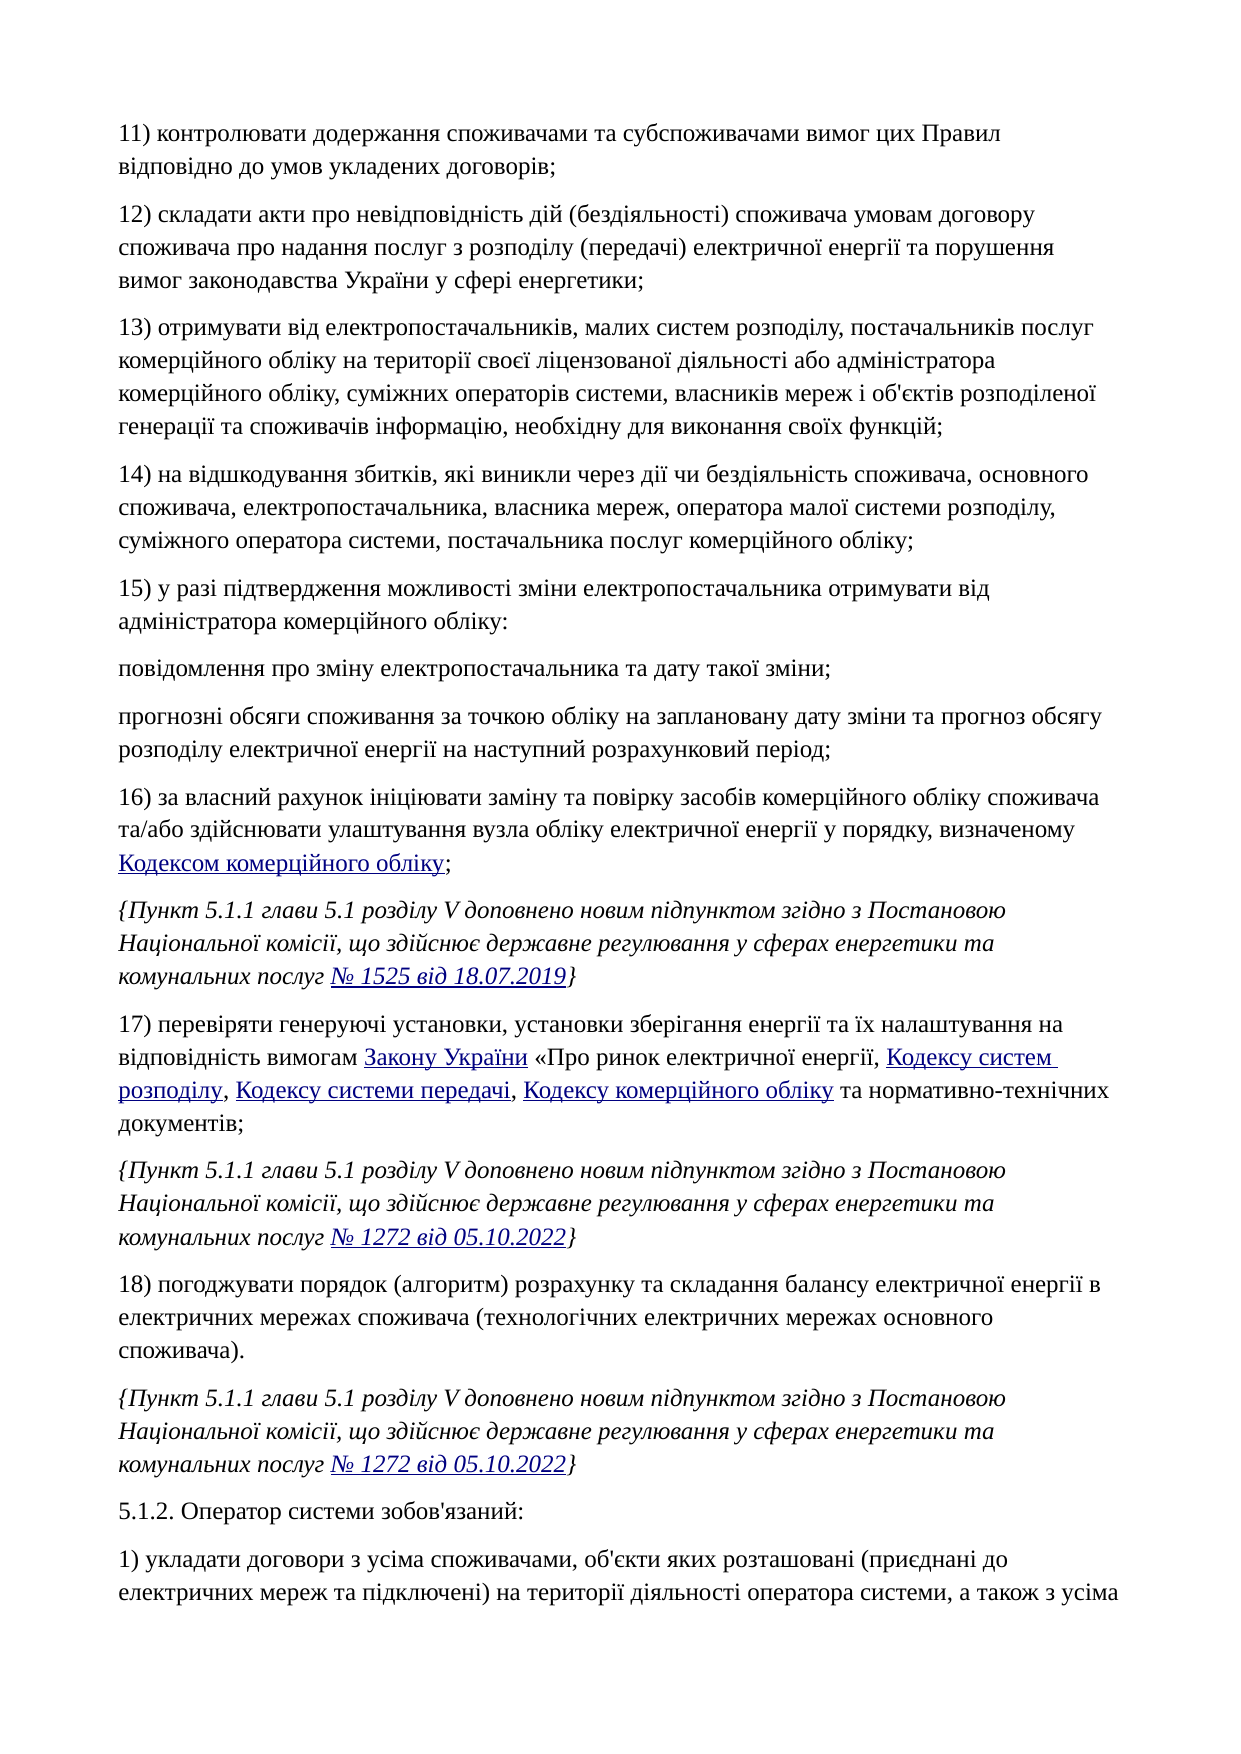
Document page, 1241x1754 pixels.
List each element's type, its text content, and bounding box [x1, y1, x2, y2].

text 1) укладати договори з усіма споживачами, об'єкти яких розташовані (приєднані до електричних мереж та підключені) на території діяльності оператора системи, а також з усіма [118, 1544, 1122, 1606]
text {Пункт 5.1.1 глави 5.1 розділу V доповнено новим підпунктом згідно з Постановою Національної комісії, що здійснює державне регулювання у сферах енергетики та комунальних послуг № 1525 від 18.07.2019} [118, 895, 1122, 990]
text 12) складати акти про невідповідність дій (бездіяльності) споживача умовам договору споживача про надання послуг з розподілу (передачі) електричної енергії та порушення вимог законодавства України у сфері енергетики; [118, 199, 1122, 293]
text повідомлення про зміну електропостачальника та дату такої зміни; [118, 653, 1122, 682]
text {Пункт 5.1.1 глави 5.1 розділу V доповнено новим підпунктом згідно з Постановою Національної комісії, що здійснює державне регулювання у сферах енергетики та комунальних послуг № 1272 від 05.10.2022} [118, 1383, 1122, 1478]
text 18) погоджувати порядок (алгоритм) розрахунку та складання балансу електричної енергії в електричних мережах споживача (технологічних електричних мережах основного споживача). [118, 1269, 1122, 1364]
text прогнозні обсяги споживання за точкою обліку на заплановану дату зміни та прогноз обсягу розподілу електричної енергії на наступний розрахунковий період; [118, 701, 1122, 763]
text 11) контролювати додержання споживачами та субспоживачами вимог цих Правил відповідно до умов укладених договорів; [118, 118, 1122, 180]
text 15) у разі підтвердження можливості зміни електропостачальника отримувати від адміністратора комерційного обліку: [118, 573, 1122, 634]
text 5.1.2. Оператор системи зобов'язаний: [118, 1496, 1122, 1525]
text 13) отримувати від електропостачальників, малих систем розподілу, постачальників послуг комерційного обліку на території своєї ліцензованої діяльності або адміністратора комерційного обліку, суміжних операторів системи, власників мереж і об'єктів розподіленої генерації та споживачів інформацію, необхідну для виконання своїх функцій; [118, 312, 1122, 440]
text 16) за власний рахунок ініціювати заміну та повірку засобів комерційного обліку споживача та/або здійснювати улаштування вузла обліку електричної енергії у порядку, визначеному Кодексом комерційного обліку; [118, 782, 1122, 876]
text {Пункт 5.1.1 глави 5.1 розділу V доповнено новим підпунктом згідно з Постановою Національної комісії, що здійснює державне регулювання у сферах енергетики та комунальних послуг № 1272 від 05.10.2022} [118, 1156, 1122, 1250]
text 14) на відшкодування збитків, які виникли через дії чи бездіяльність споживача, основного споживача, електропостачальника, власника мереж, оператора малої системи розподілу, суміжного оператора системи, постачальника послуг комерційного обліку; [118, 459, 1122, 554]
text 17) перевіряти генеруючі установки, установки зберігання енергії та їх налаштування на відповідність вимогам Закону України «Про ринок електричної енергії, Кодексу систем розподілу, Кодексу системи передачі, Кодексу комерційного обліку та нормативно-технічних документів; [118, 1009, 1122, 1137]
